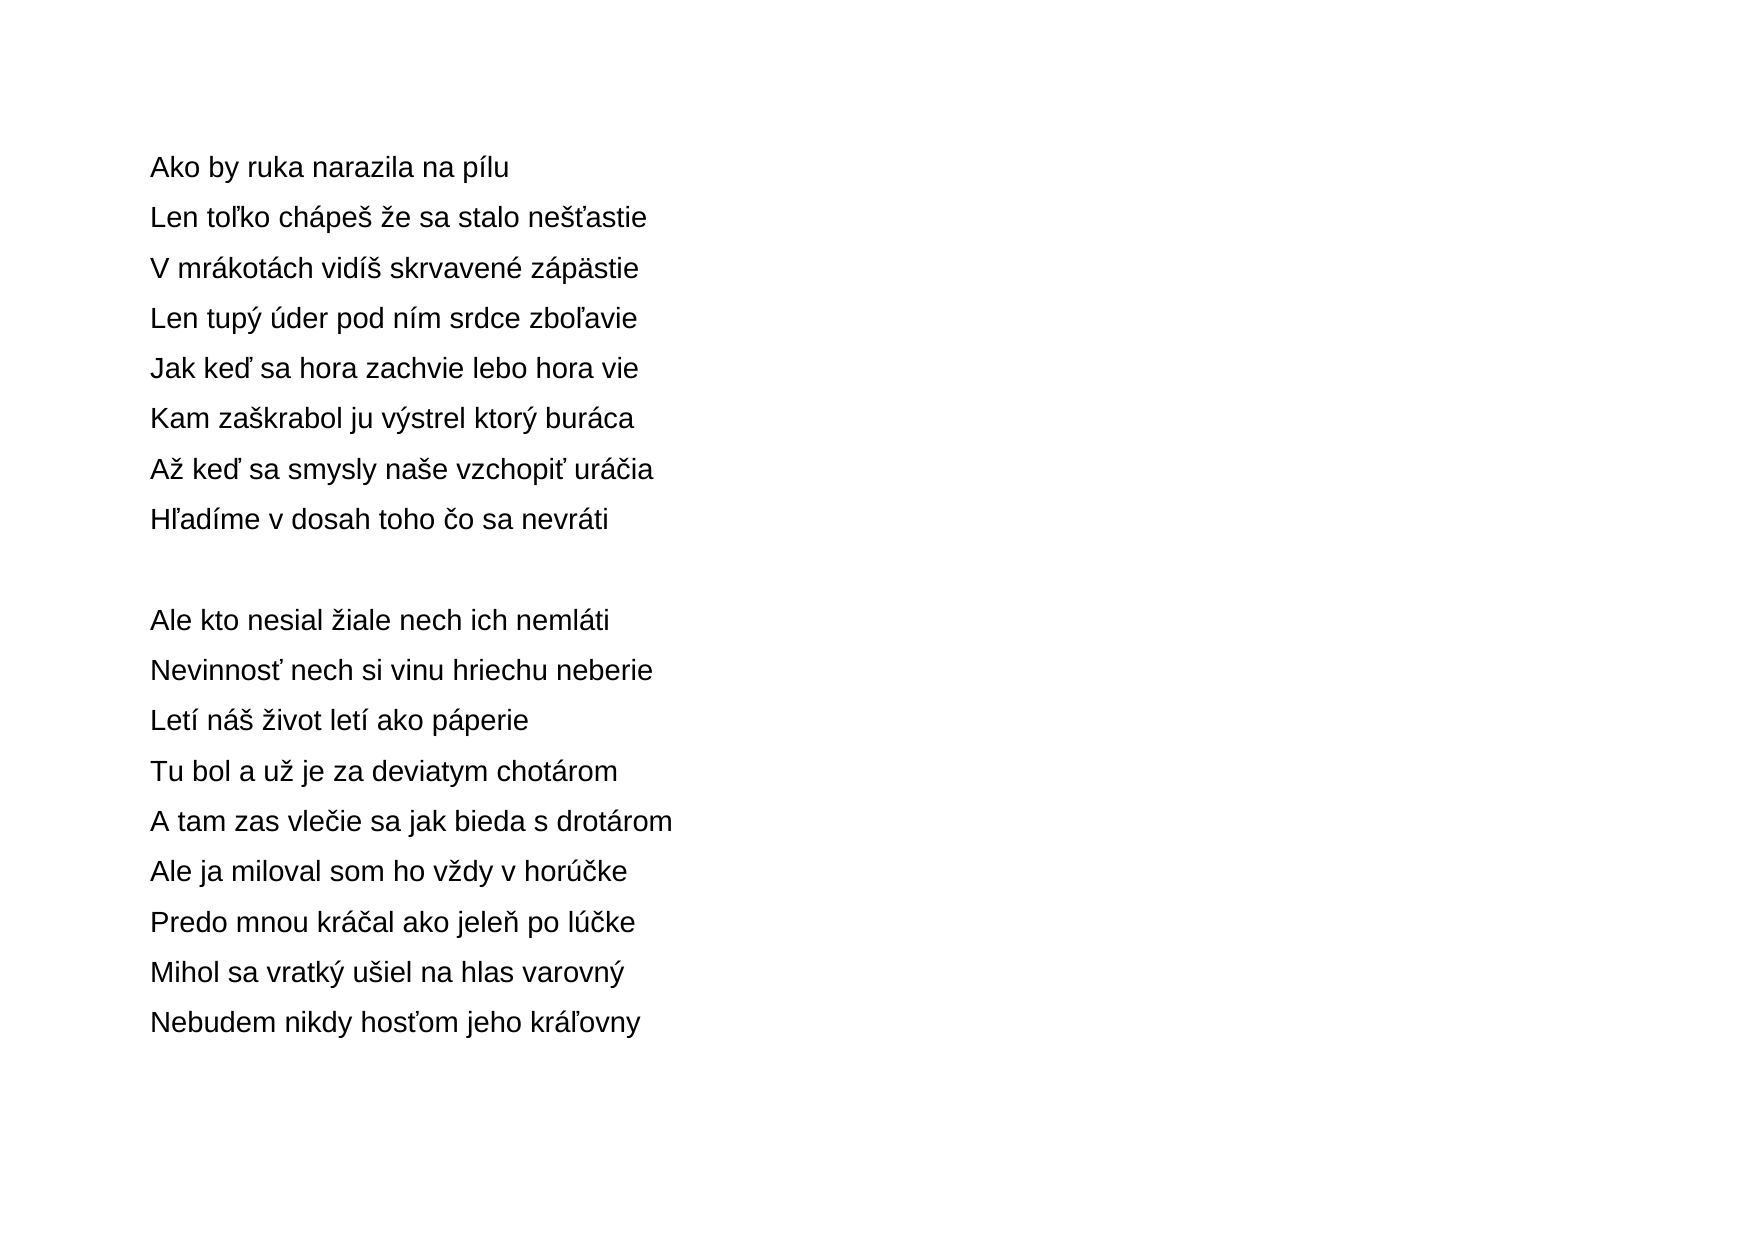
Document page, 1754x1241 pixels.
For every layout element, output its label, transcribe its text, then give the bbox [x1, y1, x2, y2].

text Letí náš život letí ako páperie [150, 703, 1242, 737]
text Ale ja miloval som ho vždy v horúčke [150, 854, 1242, 888]
text Predo mnou kráčal ako jeleň po lúčke [150, 905, 1242, 938]
text V mrákotách vidíš skrvavené zápästie [150, 251, 1242, 284]
text Mihol sa vratký ušiel na hlas varovný [150, 955, 1242, 988]
text Ale kto nesial žiale nech ich nemláti [150, 603, 1242, 636]
text Hľadíme v dosah toho čo sa nevráti [150, 502, 1242, 536]
text Nebudem nikdy hosťom jeho kráľovny [150, 1005, 1242, 1039]
text Ako by ruka narazila na pílu [150, 150, 1242, 183]
text A tam zas vlečie sa jak bieda s drotárom [150, 804, 1242, 838]
text Len toľko chápeš že sa stalo nešťastie [150, 200, 1242, 234]
text Tu bol a už je za deviatym chotárom [150, 754, 1242, 787]
text Len tupý úder pod ním srdce zboľavie [150, 301, 1242, 334]
text Jak keď sa hora zachvie lebo hora vie [150, 351, 1242, 385]
text Nevinnosť nech si vinu hriechu neberie [150, 653, 1242, 687]
text Kam zaškrabol ju výstrel ktorý buráca [150, 402, 1242, 435]
text Až keď sa smysly naše vzchopiť uráčia [150, 452, 1242, 485]
